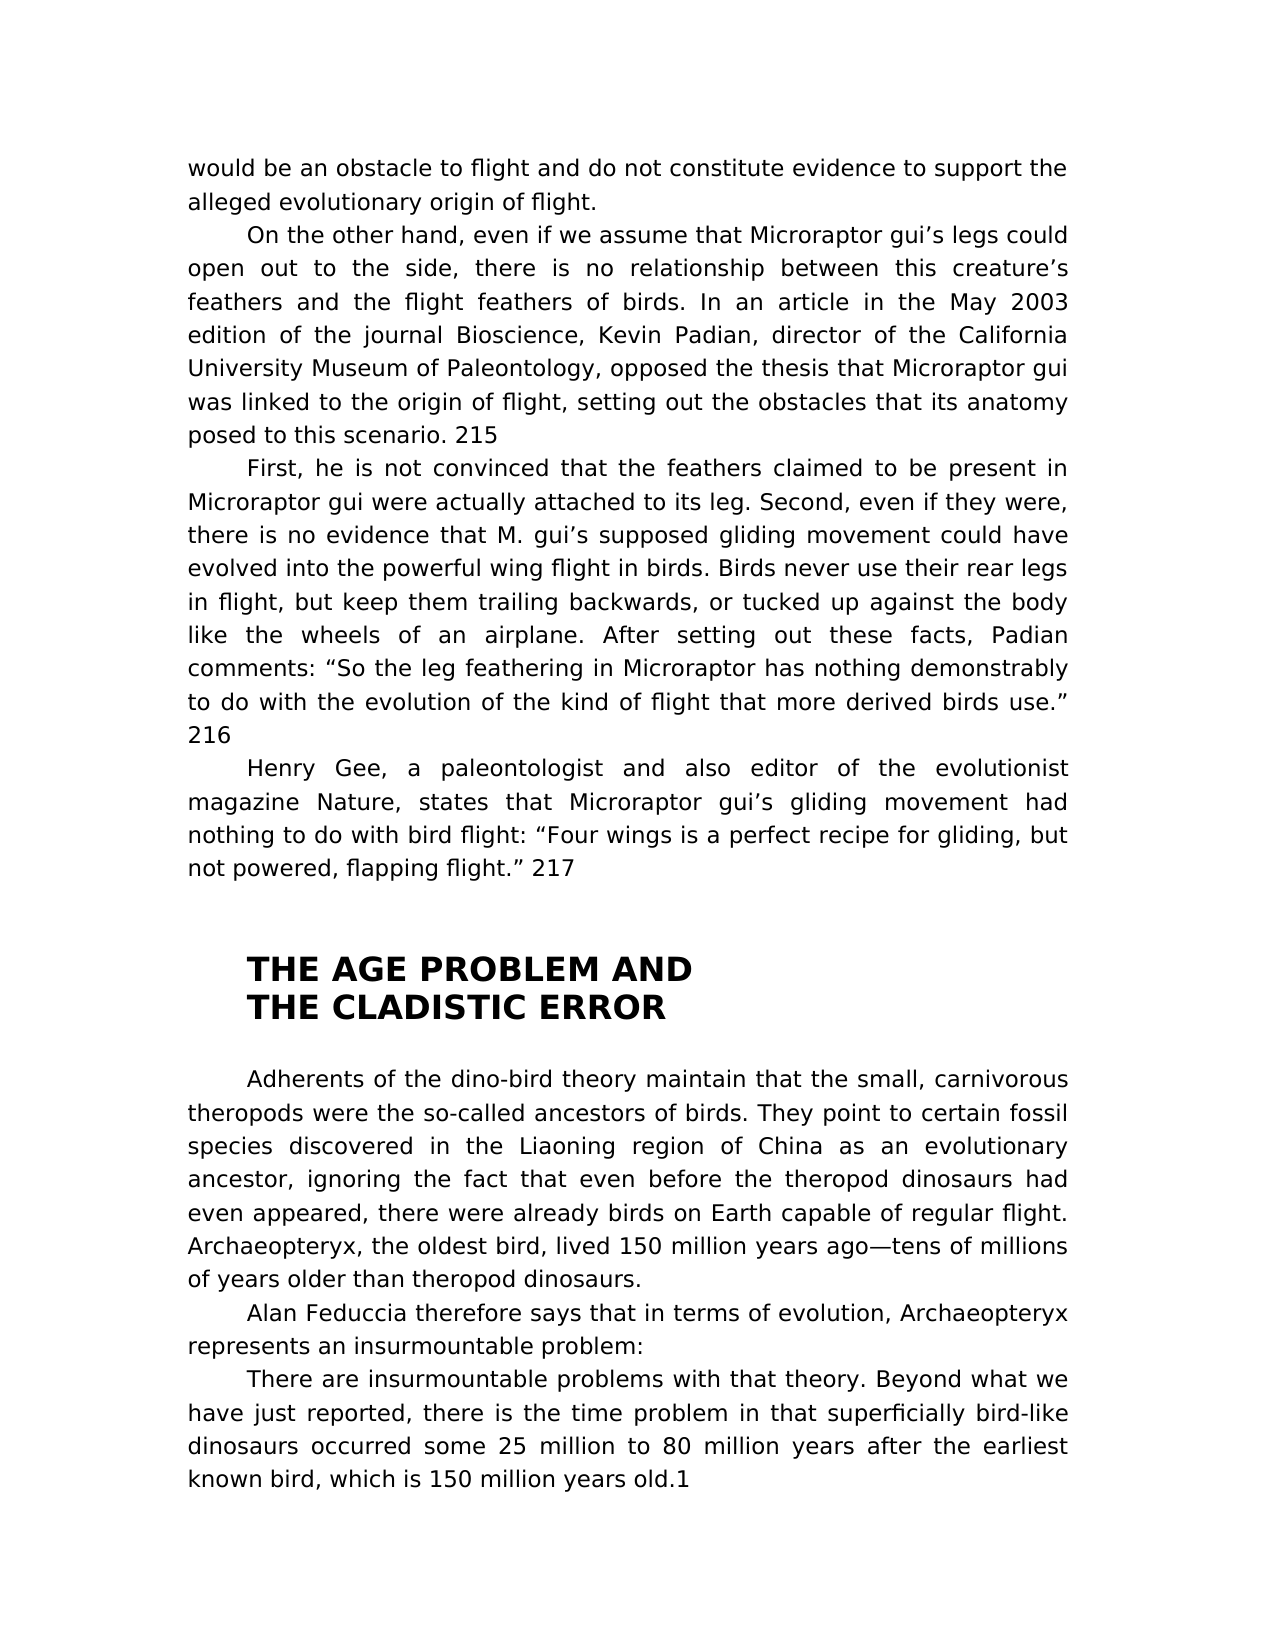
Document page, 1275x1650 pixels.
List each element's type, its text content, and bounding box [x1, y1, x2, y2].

text THE AGE PROBLEM AND [187, 950, 1070, 989]
text Henry Gee, a paleontologist and also editor of the evolutionist magazine Nature, states that Microraptor gui’s gliding movement had nothing to do with bird flight: “Four wings is a perfect recipe for gliding, but not powered, flapping flight.” 217 [187, 750, 1070, 883]
text Adherents of the dino-bird theory maintain that the small, carnivorous theropods were the so-called ancestors of birds. They point to certain fossil species discovered in the Liaoning region of China as an evolutionary ancestor, ignoring the fact that even before the theropod dinosaurs had even appeared, there were already birds on Earth capable of regular flight. Archaeopteryx, the oldest bird, lived 150 million years ago—tens of millions of years older than theropod dinosaurs. [187, 1061, 1070, 1294]
text There are insurmountable problems with that theory. Beyond what we have just reported, there is the time problem in that superficially bird-like dinosaurs occurred some 25 million to 80 million years after the earliest known bird, which is 150 million years old.1 [187, 1361, 1070, 1494]
text Alan Feduccia therefore says that in terms of evolution, Archaeopteryx represents an insurmountable problem: [187, 1294, 1070, 1361]
text would be an obstacle to flight and do not constitute evidence to support the alleged evolutionary origin of flight. [187, 150, 1070, 217]
text On the other hand, even if we assume that Microraptor gui’s legs could open out to the side, there is no relationship between this creature’s feathers and the flight feathers of birds. In an article in the May 2003 edition of the journal Bioscience, Kevin Padian, director of the California University Museum of Paleontology, opposed the thesis that Microraptor gui was linked to the origin of flight, setting out the obstacles that its anatomy posed to this scenario. 215 [187, 217, 1070, 450]
text THE CLADISTIC ERROR [187, 989, 1070, 1028]
text First, he is not convinced that the feathers claimed to be present in Microraptor gui were actually attached to its leg. Second, even if they were, there is no evidence that M. gui’s supposed gliding movement could have evolved into the powerful wing flight in birds. Birds never use their rear legs in flight, but keep them trailing backwards, or tucked up against the body like the wheels of an airplane. After setting out these facts, Padian comments: “So the leg feathering in Microraptor has nothing demonstrably to do with the evolution of the kind of flight that more derived birds use.” 216 [187, 450, 1070, 750]
